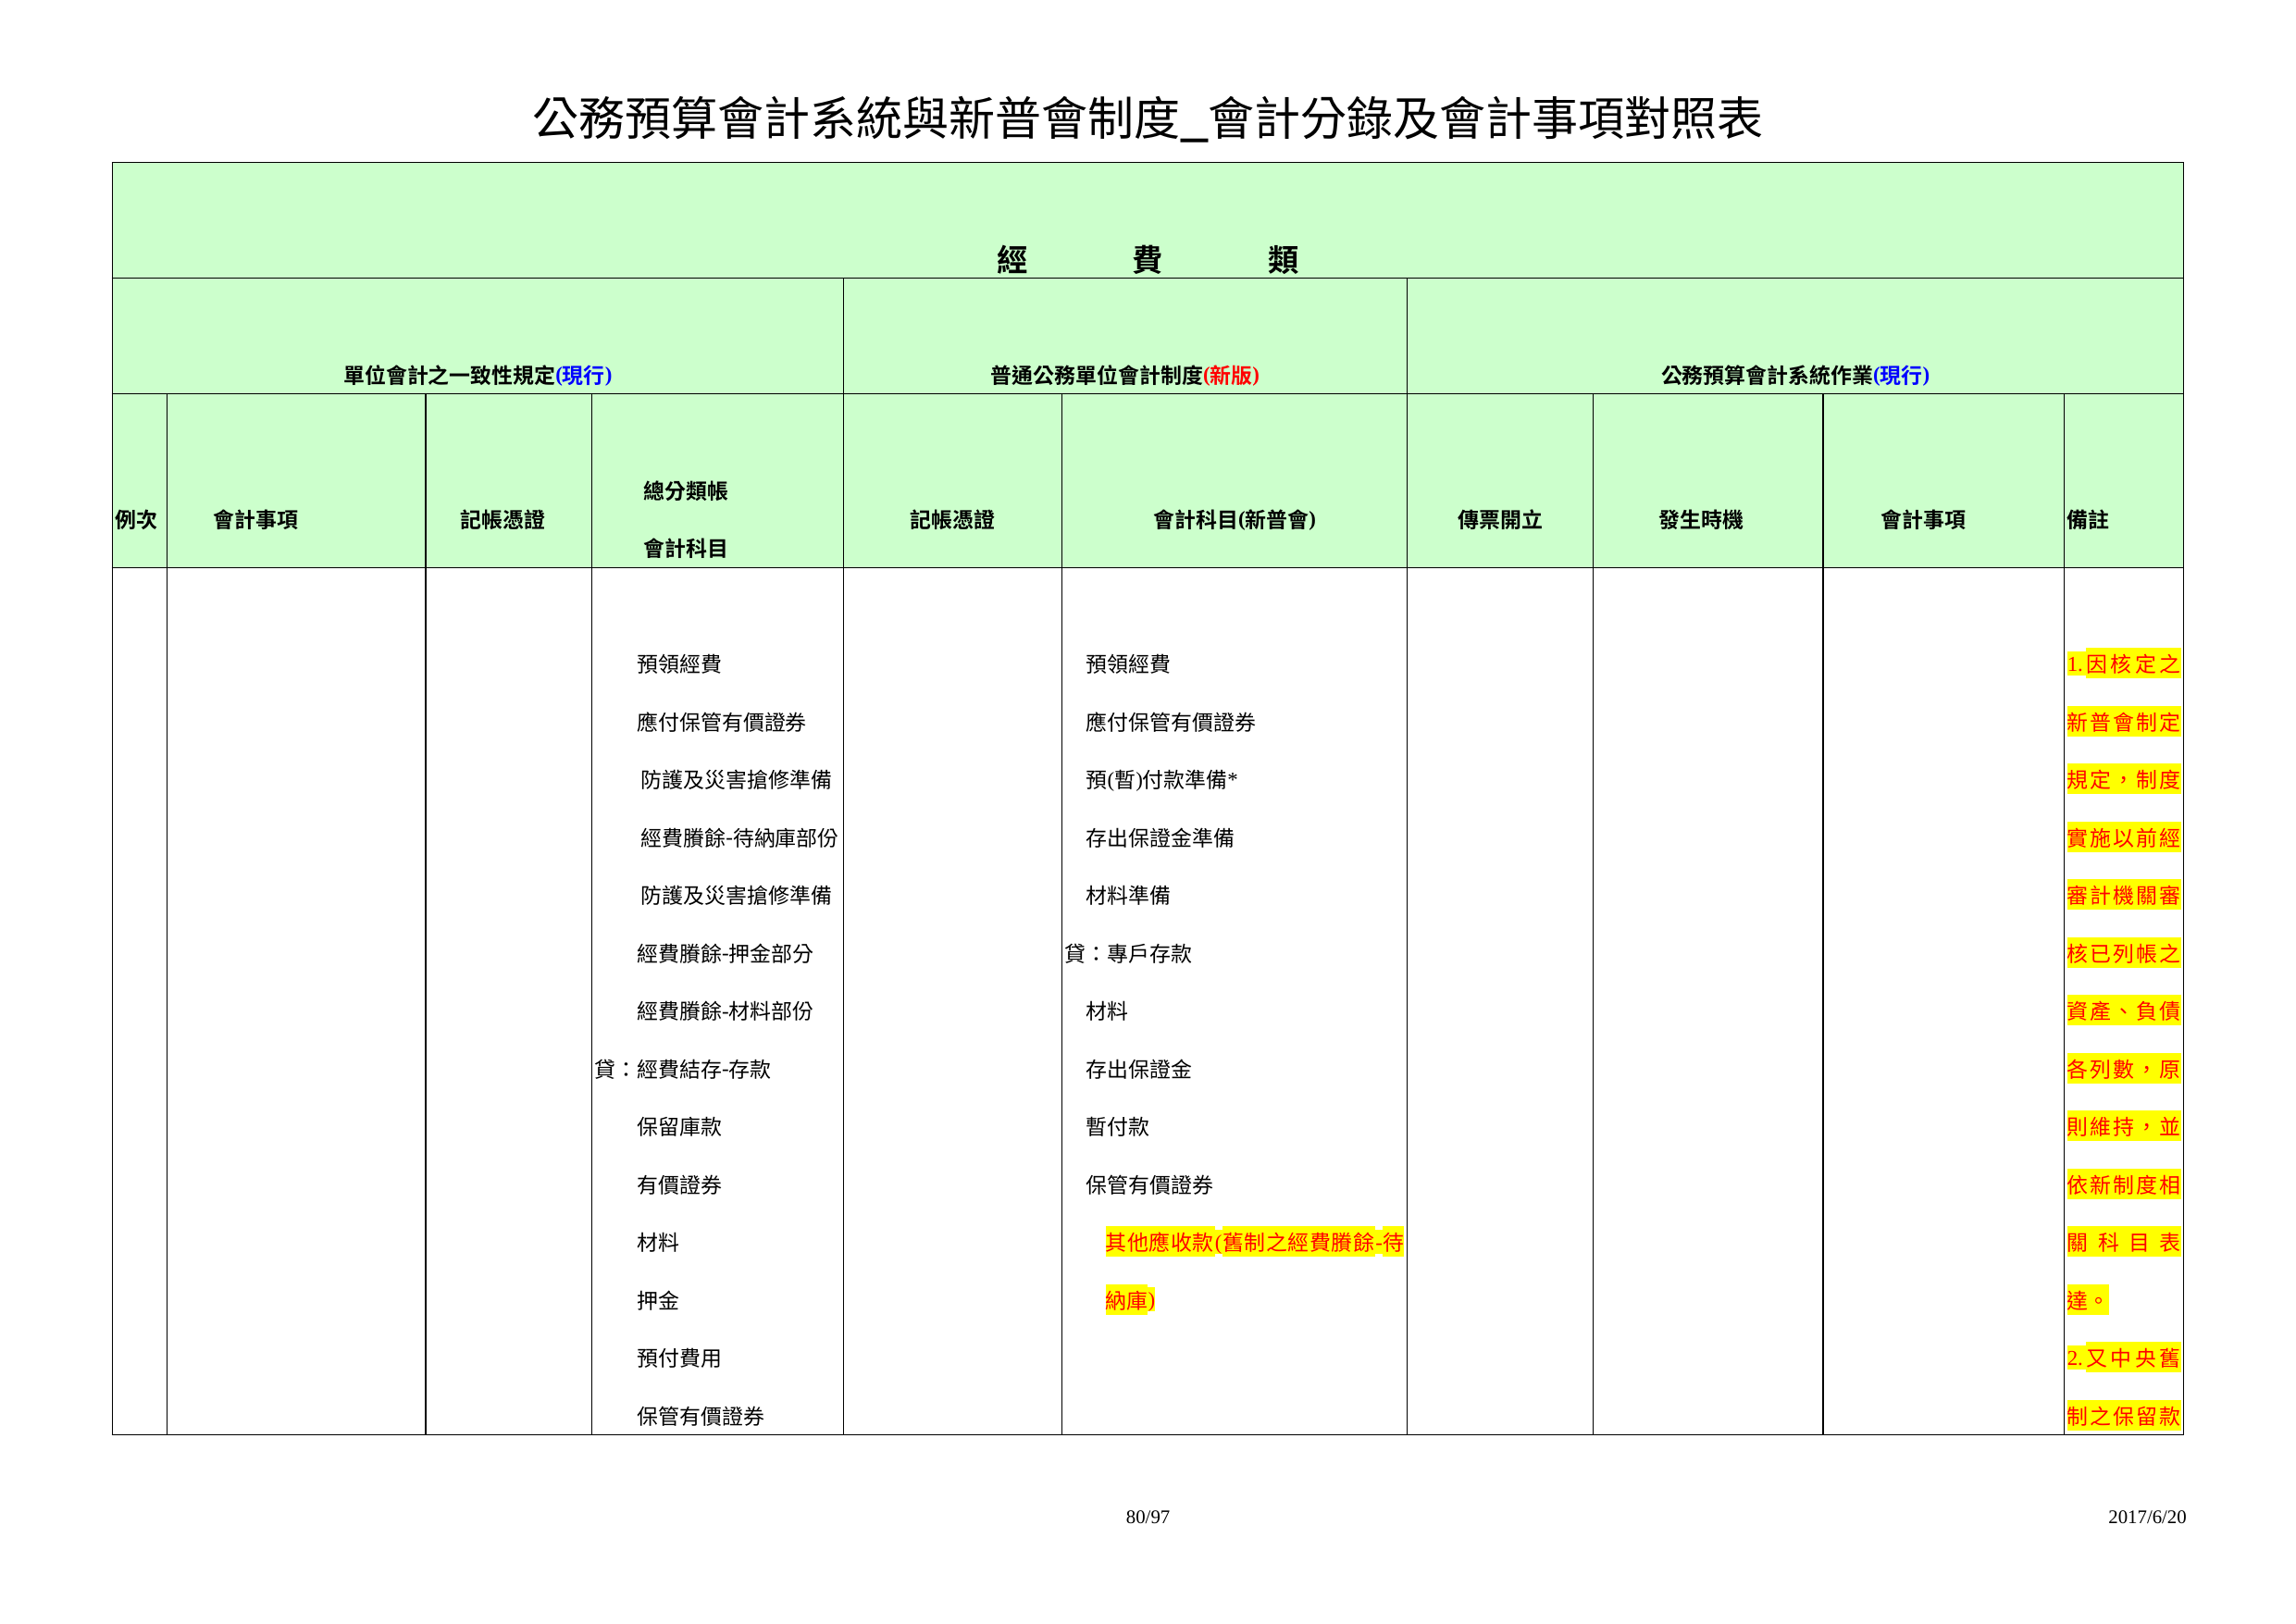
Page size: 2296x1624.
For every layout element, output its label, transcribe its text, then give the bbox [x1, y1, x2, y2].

table_cell 記帳憑證 [427, 394, 591, 567]
table_cell 總分類帳 會計科目 [592, 394, 843, 567]
table_cell [1408, 568, 1593, 1434]
table_cell 傳票開立 [1408, 394, 1593, 567]
table_cell 普通公務單位會計制度(新版) [844, 279, 1407, 393]
table_cell [113, 568, 167, 1434]
table_cell 公務預算會計系統作業(現行) [1408, 279, 2183, 393]
table_cell [844, 568, 1061, 1434]
table_cell 會計科目(新普會) [1062, 394, 1407, 567]
table_cell 記帳憑證 [844, 394, 1061, 567]
table_cell 預領經費 應付保管有價證券 防護及災害搶修準備 經費賸餘-待納庫部份 防護及災害搶修準備 經費賸餘-押金部分 經費賸餘-材料部份 貸：經費結存-存款 保留庫款 有價證券 材料 押金 預付費用 保管有價證券 [592, 568, 843, 1434]
table_cell 例次 [113, 394, 167, 567]
table_cell 會計事項 [168, 394, 425, 567]
table_cell 預領經費 應付保管有價證券 預(暫)付款準備* 存出保證金準備 材料準備 貸：專戶存款 材料 存出保證金 暫付款 保管有價證券 其他應收款(舊制之經費賸餘-待納庫) [1062, 568, 1407, 1434]
table_cell [427, 568, 591, 1434]
table_cell 單位會計之一致性規定(現行) [113, 279, 843, 393]
table_cell 會計事項 [1824, 394, 2064, 567]
table_cell [1824, 568, 2064, 1434]
table_cell [168, 568, 425, 1434]
table_cell [1594, 568, 1822, 1434]
table_cell 發生時機 [1594, 394, 1822, 567]
table_cell 備註 [2065, 394, 2183, 567]
table_cell 1.因核定之新普會制定規定，制度實施以前經審計機關審核已列帳之資產、負債各列數，原則維持，並依新制度相關科目表達。 2.又中央舊制之保留款 [2065, 568, 2183, 1434]
table_header 經 費 類 [113, 163, 2183, 278]
